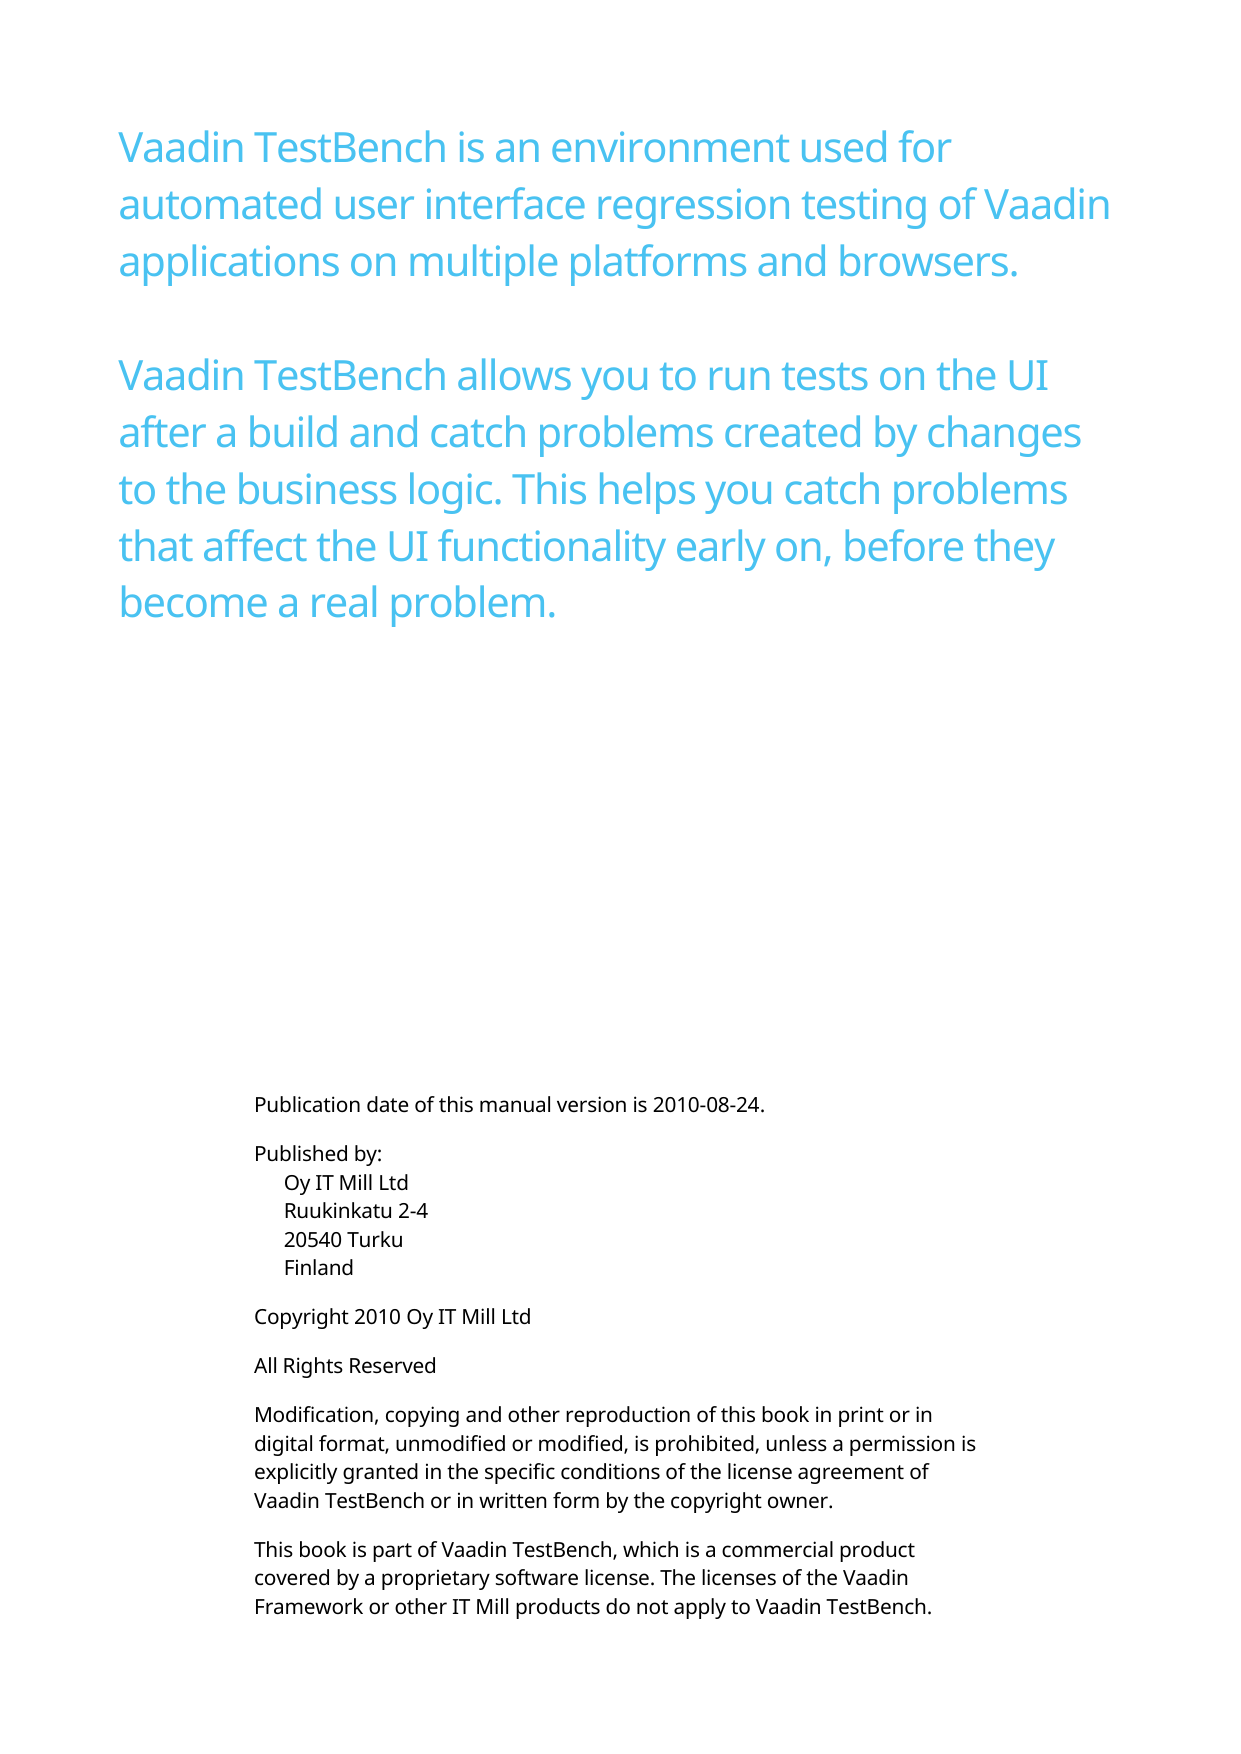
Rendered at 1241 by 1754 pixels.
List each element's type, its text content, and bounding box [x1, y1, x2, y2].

text Published by: Oy IT Mill Ltd Ruukinkatu 2-4 20540 Turku Finland [254, 1139, 986, 1282]
text Vaadin TestBench allows you to run tests on the UI after a build and catch problems created by changes to the business logic. This helps you catch problems that affect the UI functionality early on, before they become a real problem. [118, 346, 1122, 630]
text This book is part of Vaadin TestBench, which is a commercial product covered by a proprietary software license. The licenses of the Vaadin Framework or other IT Mill products do not apply to Vaadin TestBench. [254, 1535, 986, 1620]
text All Rights Reserved [254, 1351, 986, 1380]
text Modification, copying and other reproduction of this book in print or in digital format, unmodified or modified, is prohibited, unless a permission is explicitly granted in the specific conditions of the license agreement of Vaadin TestBench or in written form by the copyright owner. [254, 1401, 986, 1514]
text Vaadin TestBench is an environment used for automated user interface regression testing of Vaadin applications on multiple platforms and browsers. [118, 118, 1122, 288]
text Publication date of this manual version is 2010-08-24. [254, 1091, 986, 1119]
text Copyright 2010 Oy IT Mill Ltd [254, 1302, 986, 1331]
